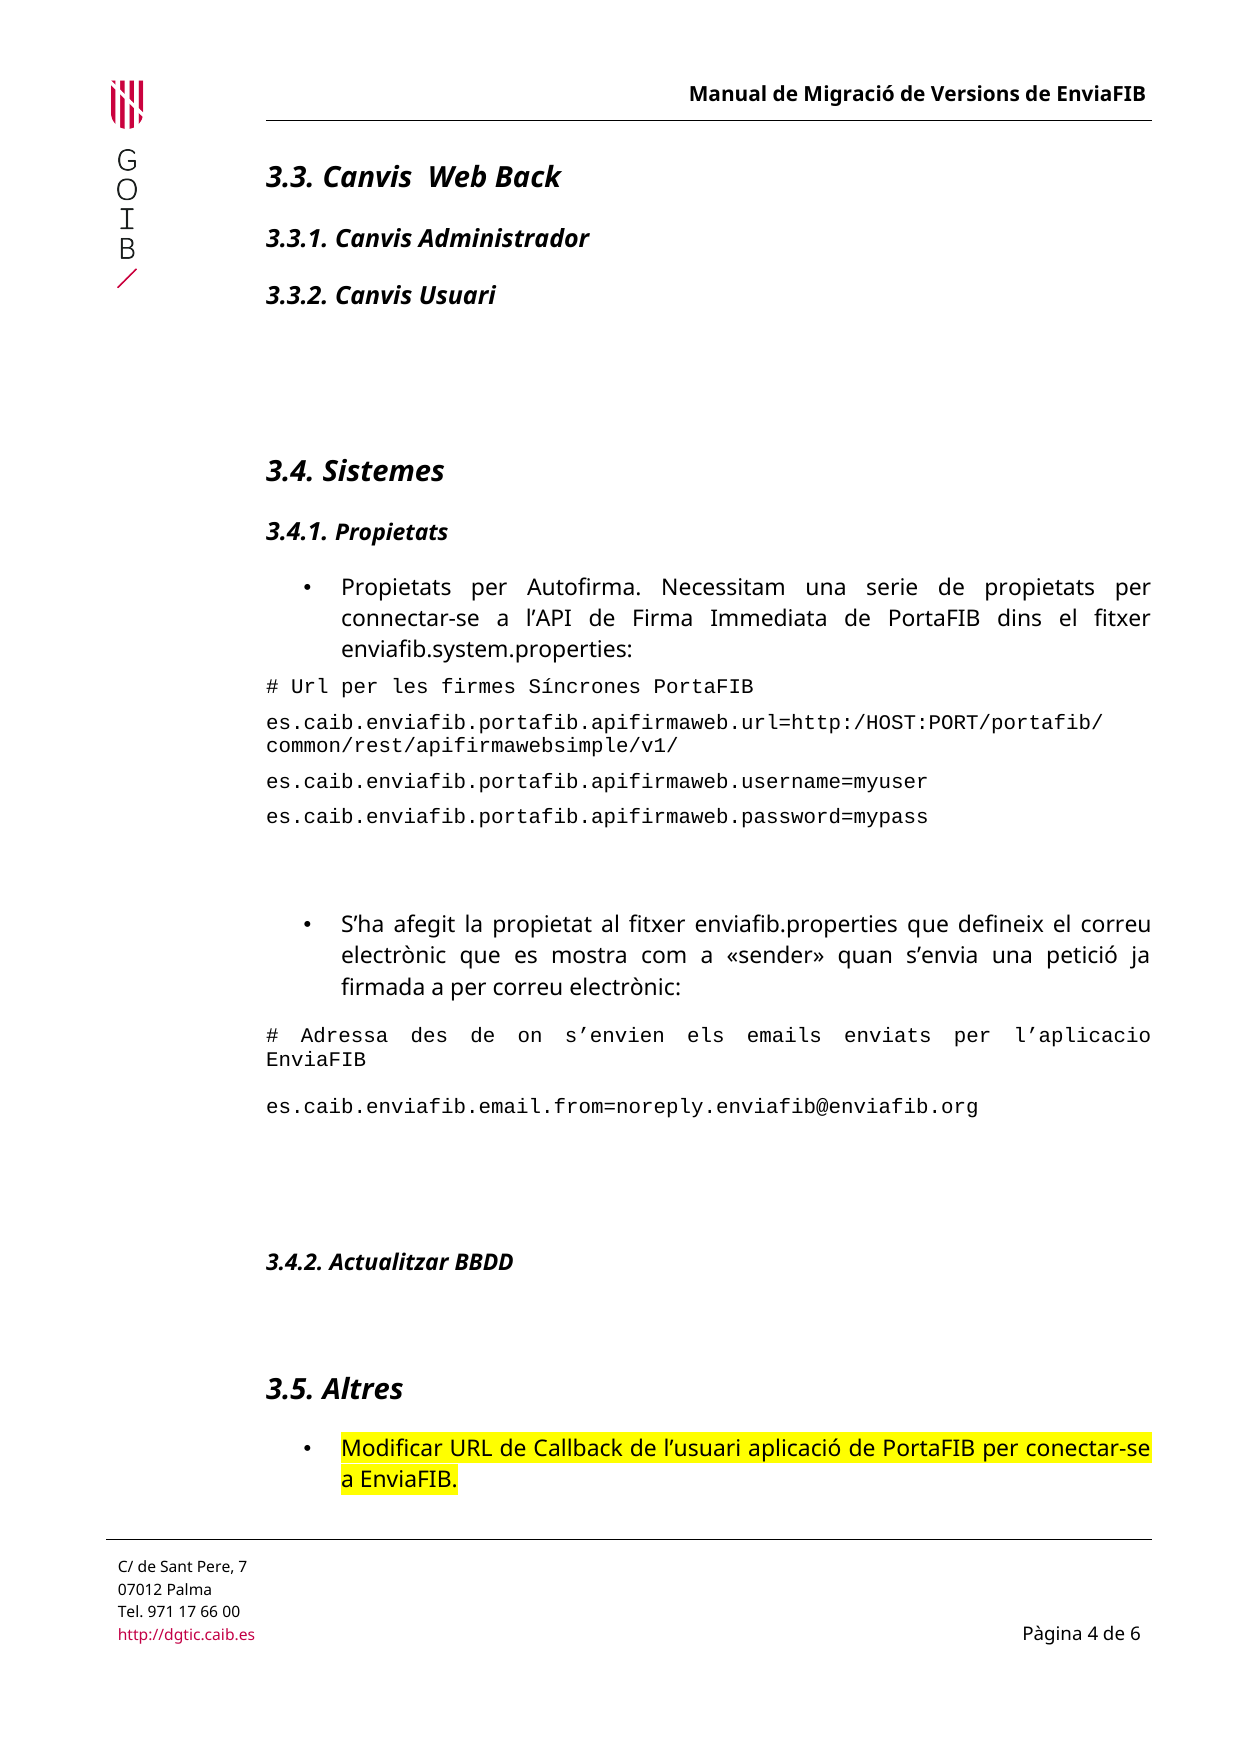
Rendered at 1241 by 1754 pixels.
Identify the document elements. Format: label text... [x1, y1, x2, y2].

list S’ha afegit la propietat al fitxer enviafib.properties que defineix el correu electrònic que es mostra com a «sender» quan s’envia una petició ja firmada a per correu electrònic: [303, 908, 1152, 1002]
picture [82, 57, 172, 319]
list Modificar URL de Callback de l’usuari aplicació de PortaFIB per conectar-se a EnviaFIB. [303, 1432, 1152, 1495]
table_header # Url per les firmes Síncrones PortaFIB es.caib.enviafib.portafib.apifirmaweb.url=http:/HOST:PORT/portafib/common/rest/apifirmawebsimple/v1/ es.caib.enviafib.portafib.apifirmaweb.username=myuser es.caib.enviafib.portafib.apifirmaweb.password=mypass [266, 676, 1152, 842]
table_header # Adressa des de on s’envien els emails enviats per l’aplicacio EnviaFIB es.caib.enviafib.email.from=noreply.enviafib@enviafib.org [266, 1014, 1152, 1132]
subtitle Actualitzar BBDD [266, 1245, 1152, 1277]
subtitle Altres [266, 1368, 1152, 1408]
subtitle Canvis Web Back [266, 156, 1152, 196]
subtitle Propietats [266, 513, 1152, 547]
subtitle Canvis Usuari [266, 278, 1152, 312]
subtitle Sistemes [266, 450, 1152, 489]
list Propietats per Autofirma. Necessitam una serie de propietats per connectar-se a l’API de Firma Immediata de PortaFIB dins el fitxer enviafib.system.properties: [303, 571, 1152, 664]
subtitle Canvis Administrador [266, 220, 1152, 254]
